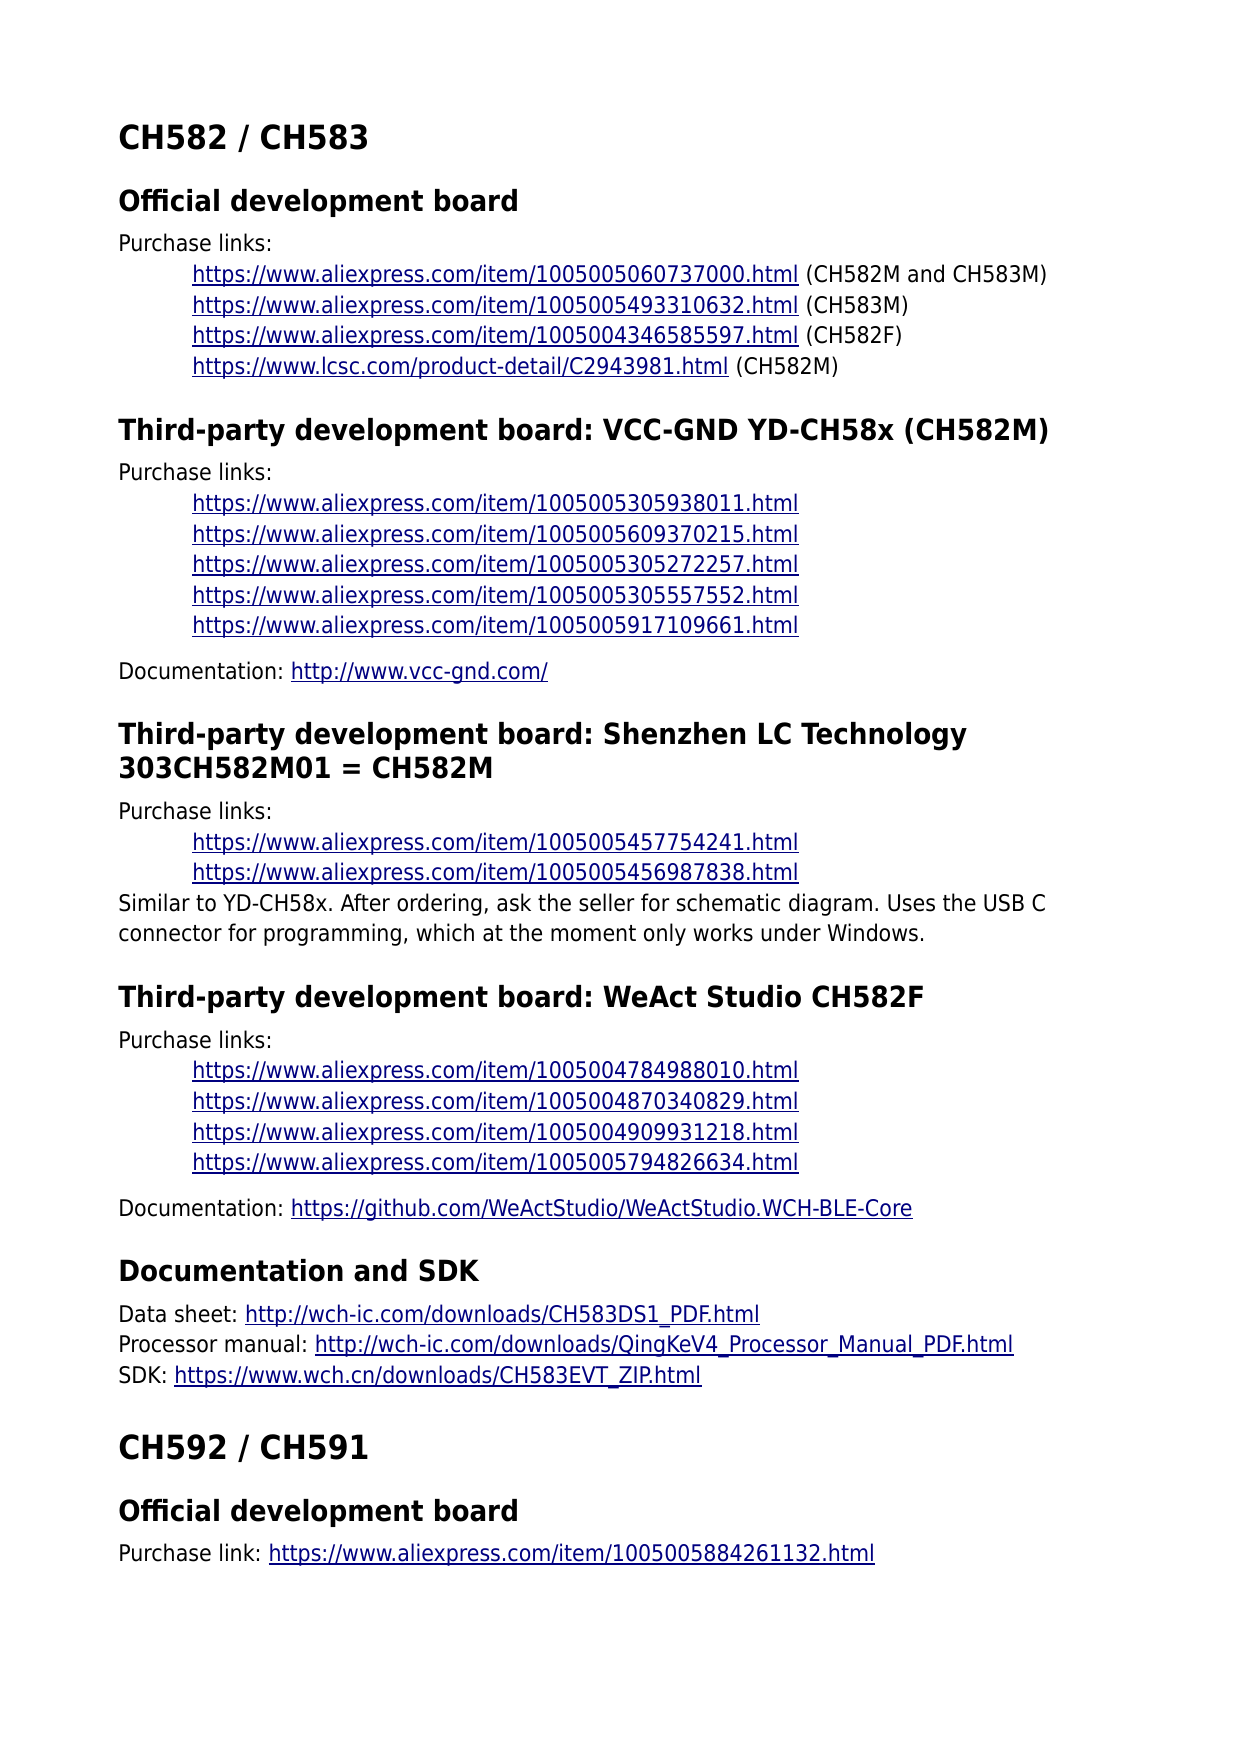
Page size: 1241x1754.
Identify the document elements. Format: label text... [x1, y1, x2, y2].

text https://www.aliexpress.com/item/1005005305938011.html [192, 490, 1122, 517]
text https://www.aliexpress.com/item/1005005305557552.html [192, 582, 1122, 609]
text Purchase link: https://www.aliexpress.com/item/1005005884261132.html [118, 1541, 1122, 1567]
text https://www.aliexpress.com/item/1005005305272257.html [192, 551, 1122, 578]
subtitle Documentation and SDK [118, 1254, 1122, 1288]
text https://www.aliexpress.com/item/1005004784988010.html [192, 1057, 1122, 1084]
text Purchase links: [118, 798, 1122, 825]
text https://www.aliexpress.com/item/1005004870340829.html [192, 1088, 1122, 1115]
subtitle Third-party development board: VCC-GND YD-CH58x (CH582M) [118, 413, 1122, 447]
text https://www.aliexpress.com/item/1005005493310632.html (CH583M) [192, 292, 1122, 318]
text Purchase links: [118, 231, 1122, 257]
text https://www.aliexpress.com/item/1005005060737000.html (CH582M and CH583M) [192, 261, 1122, 288]
text Processor manual: http://wch-ic.com/downloads/QingKeV4_Processor_Manual_PDF.html [118, 1332, 1122, 1358]
text Similar to YD-CH58x. After ordering, ask the seller for schematic diagram. Uses the USB C connector for programming, which at the moment only works under Windows. [118, 890, 1122, 947]
subtitle Third-party development board: Shenzhen LC Technology 303CH582M01 = CH582M [118, 718, 1122, 786]
text https://www.aliexpress.com/item/1005004346585597.html (CH582F) [192, 322, 1122, 349]
subtitle Official development board [118, 184, 1122, 218]
text https://www.aliexpress.com/item/1005005457754241.html [192, 829, 1122, 855]
subtitle CH592 / CH591 [118, 1428, 1122, 1467]
text https://www.aliexpress.com/item/1005005456987838.html [192, 859, 1122, 886]
text Documentation: http://www.vcc-gnd.com/ [118, 658, 1122, 684]
text Purchase links: [118, 459, 1122, 486]
text https://www.aliexpress.com/item/1005005794826634.html [192, 1149, 1122, 1176]
text https://www.aliexpress.com/item/1005005917109661.html [192, 613, 1122, 639]
subtitle CH582 / CH583 [118, 118, 1122, 157]
text Documentation: https://github.com/WeActStudio/WeActStudio.WCH-BLE-Core [118, 1195, 1122, 1221]
text https://www.aliexpress.com/item/1005005609370215.html [192, 521, 1122, 547]
text Purchase links: [118, 1027, 1122, 1053]
subtitle Third-party development board: WeAct Studio CH582F [118, 980, 1122, 1014]
text SDK: https://www.wch.cn/downloads/CH583EVT_ZIP.html [118, 1362, 1122, 1389]
subtitle Official development board [118, 1494, 1122, 1528]
text Data sheet: http://wch-ic.com/downloads/CH583DS1_PDF.html [118, 1301, 1122, 1328]
text https://www.lcsc.com/product-detail/C2943981.html (CH582M) [192, 353, 1122, 380]
text https://www.aliexpress.com/item/1005004909931218.html [192, 1119, 1122, 1145]
